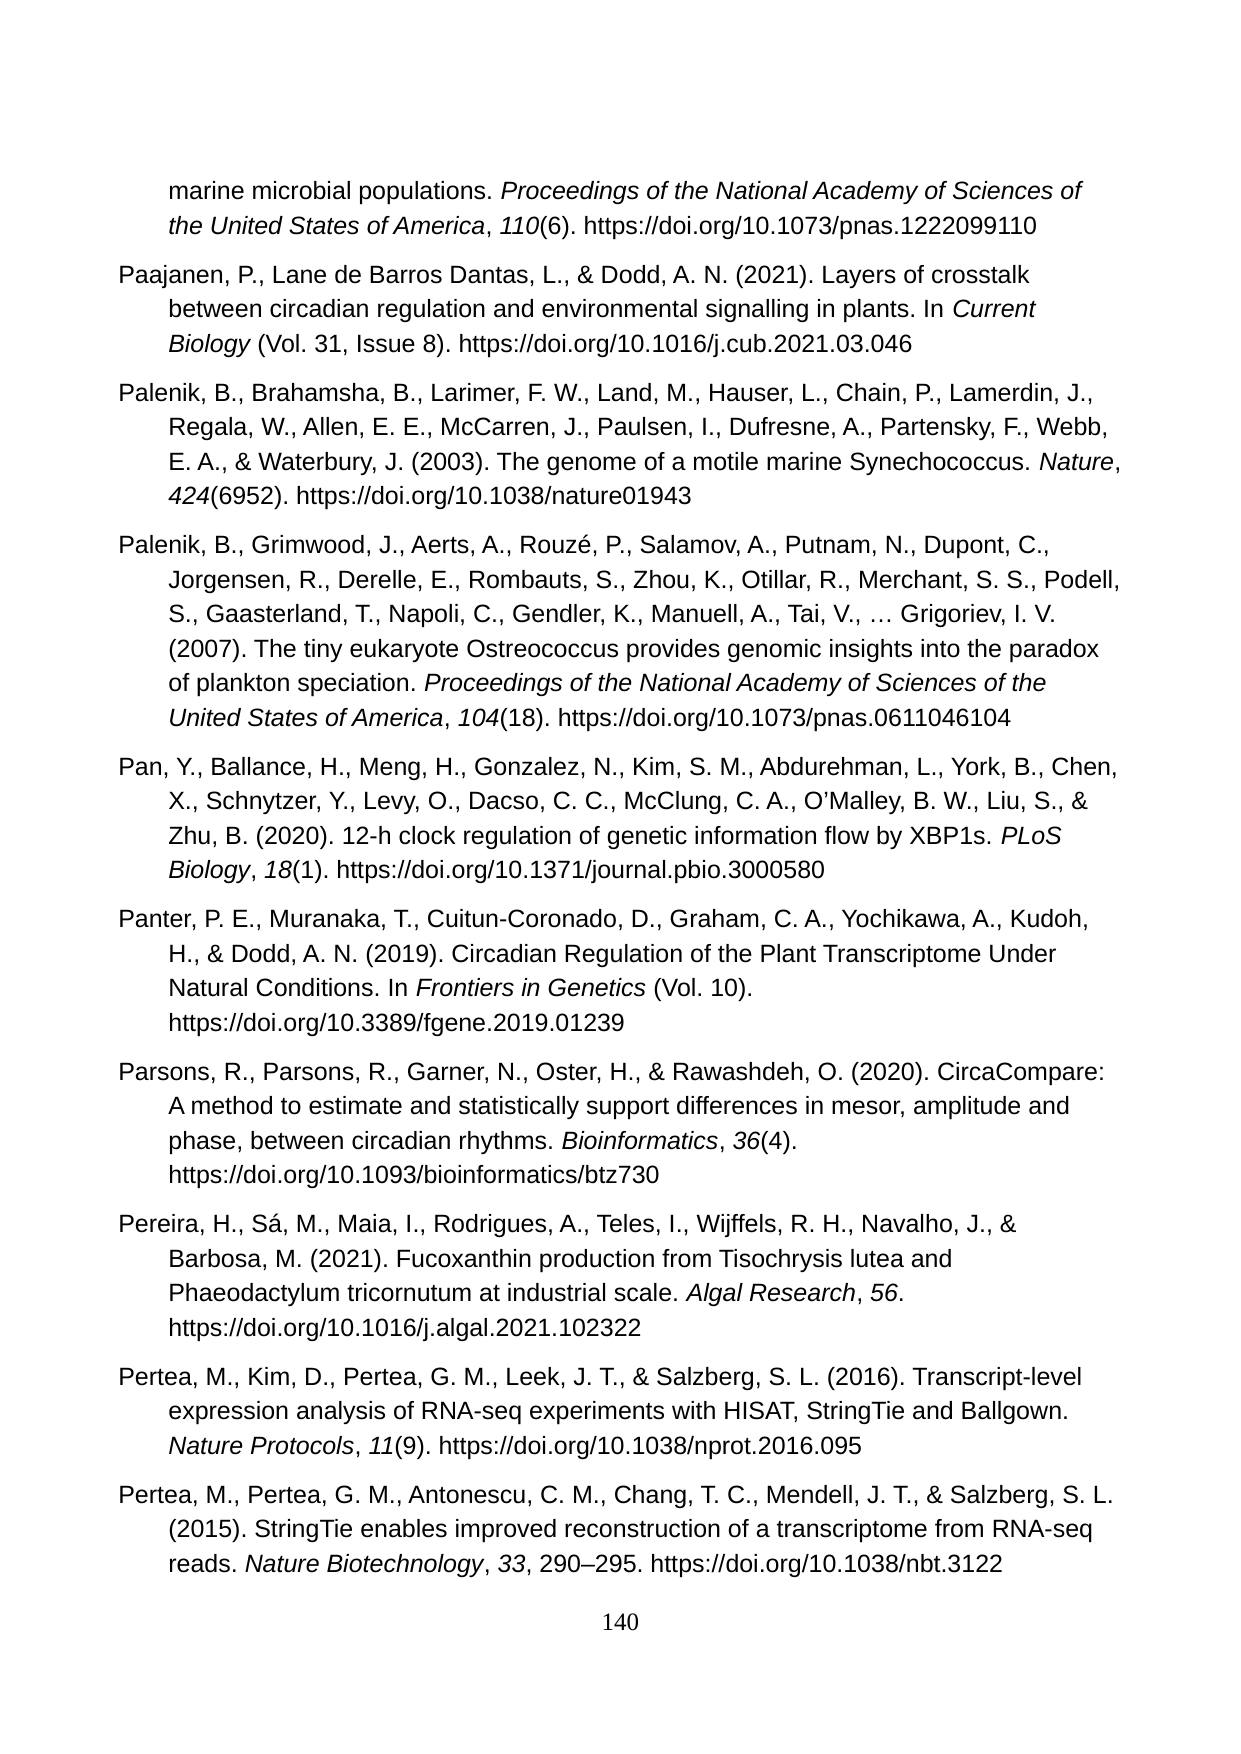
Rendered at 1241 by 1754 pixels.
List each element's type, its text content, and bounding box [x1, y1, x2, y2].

text Parsons, R., Parsons, R., Garner, N., Oster, H., & Rawashdeh, O. (2020). CircaCompare: A method to estimate and statistically support differences in mesor, amplitude and phase, between circadian rhythms. Bioinformatics, 36(4). https://doi.org/10.1093/bioinformatics/btz730 [118, 1057, 1122, 1189]
text Paajanen, P., Lane de Barros Dantas, L., & Dodd, A. N. (2021). Layers of crosstalk between circadian regulation and environmental signalling in plants. In Current Biology (Vol. 31, Issue 8). https://doi.org/10.1016/j.cub.2021.03.046 [118, 260, 1122, 358]
text Palenik, B., Brahamsha, B., Larimer, F. W., Land, M., Hauser, L., Chain, P., Lamerdin, J., Regala, W., Allen, E. E., McCarren, J., Paulsen, I., Dufresne, A., Partensky, F., Webb, E. A., & Waterbury, J. (2003). The genome of a motile marine Synechococcus. Nature, 424(6952). https://doi.org/10.1038/nature01943 [118, 378, 1122, 510]
text Panter, P. E., Muranaka, T., Cuitun-Coronado, D., Graham, C. A., Yochikawa, A., Kudoh, H., & Dodd, A. N. (2019). Circadian Regulation of the Plant Transcriptome Under Natural Conditions. In Frontiers in Genetics (Vol. 10). https://doi.org/10.3389/fgene.2019.01239 [118, 904, 1122, 1037]
text Pan, Y., Ballance, H., Meng, H., Gonzalez, N., Kim, S. M., Abdurehman, L., York, B., Chen, X., Schnytzer, Y., Levy, O., Dacso, C. C., McClung, C. A., O’Malley, B. W., Liu, S., & Zhu, B. (2020). 12-h clock regulation of genetic information flow by XBP1s. PLoS Biology, 18(1). https://doi.org/10.1371/journal.pbio.3000580 [118, 752, 1122, 884]
text Pertea, M., Pertea, G. M., Antonescu, C. M., Chang, T. C., Mendell, J. T., & Salzberg, S. L. (2015). StringTie enables improved reconstruction of a transcriptome from RNA-seq reads. Nature Biotechnology, 33, 290–295. https://doi.org/10.1038/nbt.3122 [118, 1480, 1122, 1578]
text Pereira, H., Sá, M., Maia, I., Rodrigues, A., Teles, I., Wijffels, R. H., Navalho, J., & Barbosa, M. (2021). Fucoxanthin production from Tisochrysis lutea and Phaeodactylum tricornutum at industrial scale. Algal Research, 56. https://doi.org/10.1016/j.algal.2021.102322 [118, 1209, 1122, 1342]
text marine microbial populations. Proceedings of the National Academy of Sciences of the United States of America, 110(6). https://doi.org/10.1073/pnas.1222099110 [118, 176, 1122, 239]
text Palenik, B., Grimwood, J., Aerts, A., Rouzé, P., Salamov, A., Putnam, N., Dupont, C., Jorgensen, R., Derelle, E., Rombauts, S., Zhou, K., Otillar, R., Merchant, S. S., Podell, S., Gaasterland, T., Napoli, C., Gendler, K., Manuell, A., Tai, V., … Grigoriev, I. V. (2007). The tiny eukaryote Ostreococcus provides genomic insights into the paradox of plankton speciation. Proceedings of the National Academy of Sciences of the United States of America, 104(18). https://doi.org/10.1073/pnas.0611046104 [118, 530, 1122, 732]
text Pertea, M., Kim, D., Pertea, G. M., Leek, J. T., & Salzberg, S. L. (2016). Transcript-level expression analysis of RNA-seq experiments with HISAT, StringTie and Ballgown. Nature Protocols, 11(9). https://doi.org/10.1038/nprot.2016.095 [118, 1362, 1122, 1459]
